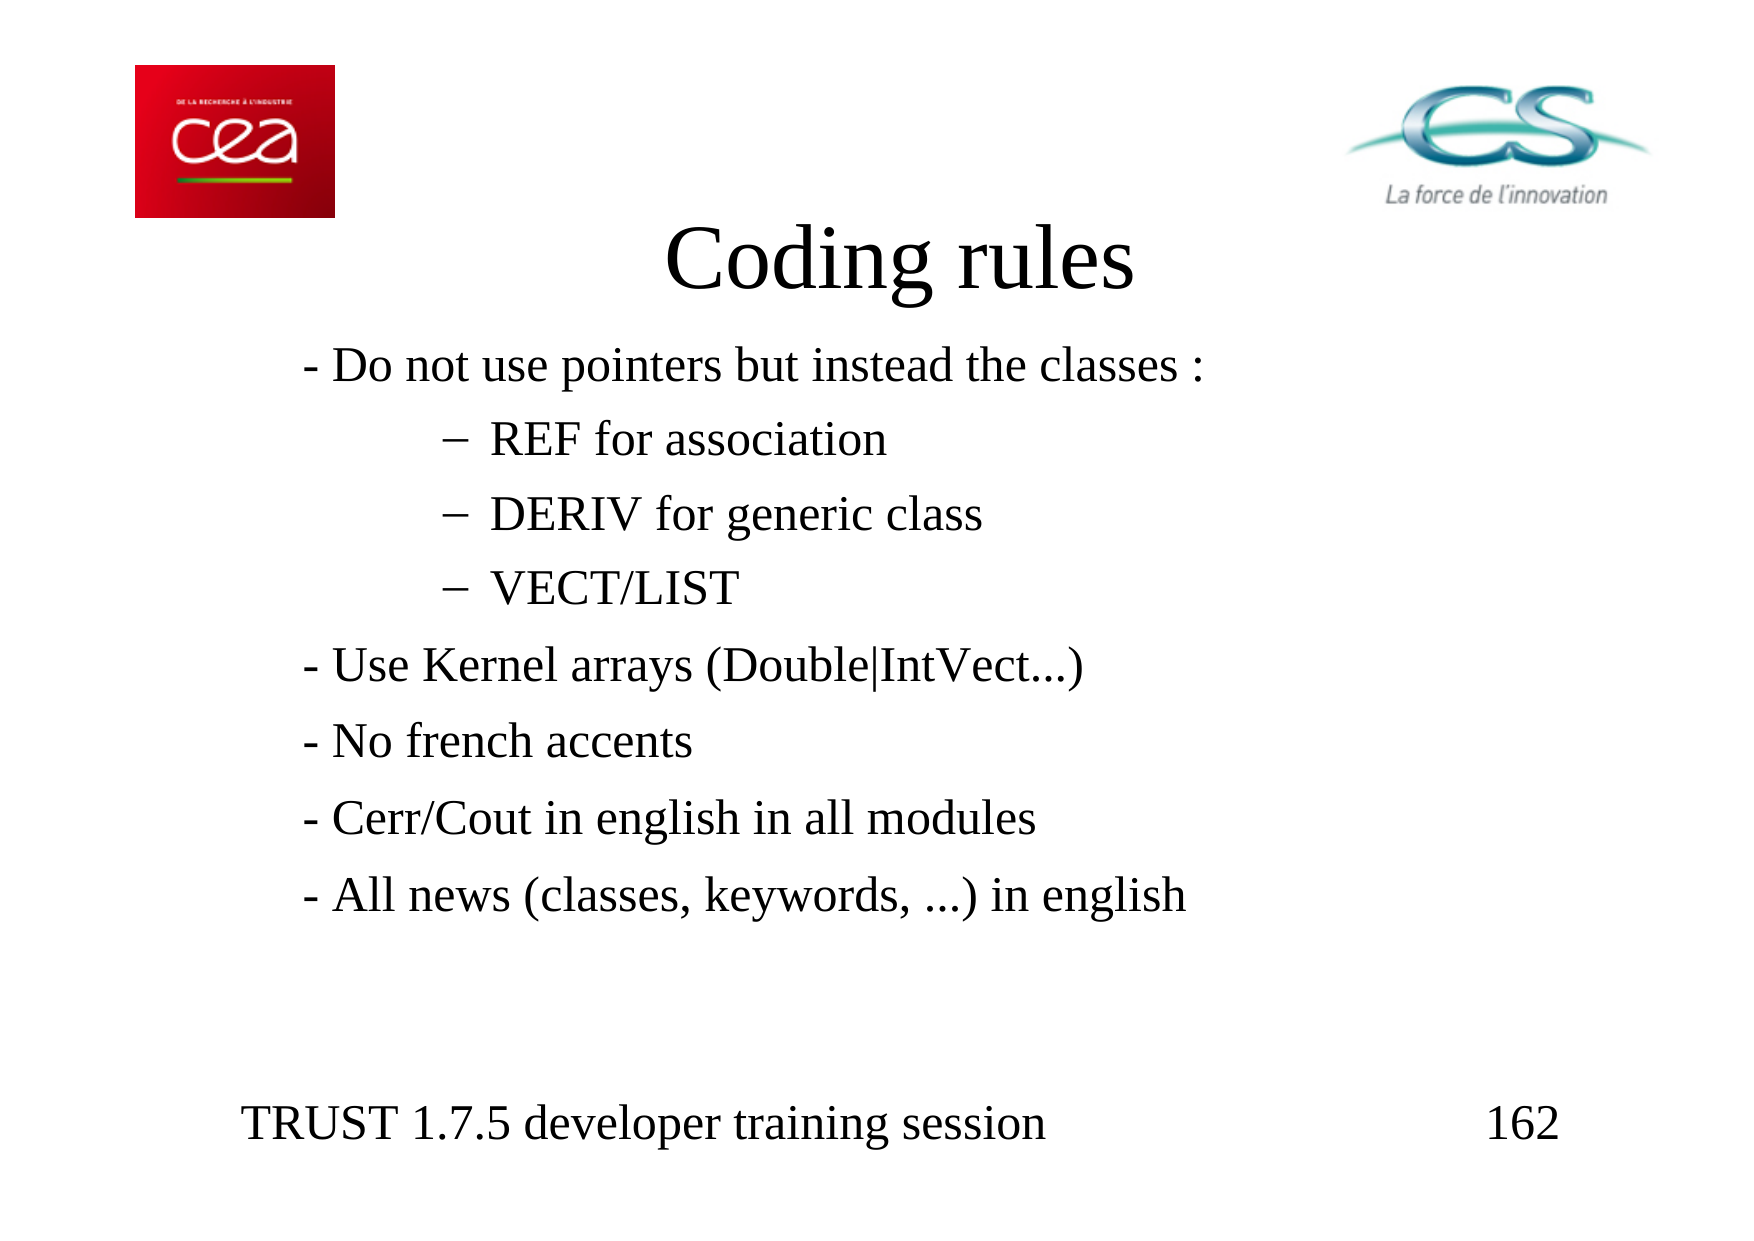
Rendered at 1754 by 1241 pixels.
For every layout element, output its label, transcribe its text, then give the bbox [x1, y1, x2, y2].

picture [1340, 73, 1662, 218]
picture [135, 65, 335, 218]
title Coding rules [225, 127, 1576, 377]
list - Do not use pointers but instead the classes : REF for association DERIV for generic class VECT/LIST - Use Kernel arrays (Double|IntVect...) - No french accents - Cerr/Cout in english in all modules - All news (classes, keywords, ...) in english [231, 323, 1582, 1066]
